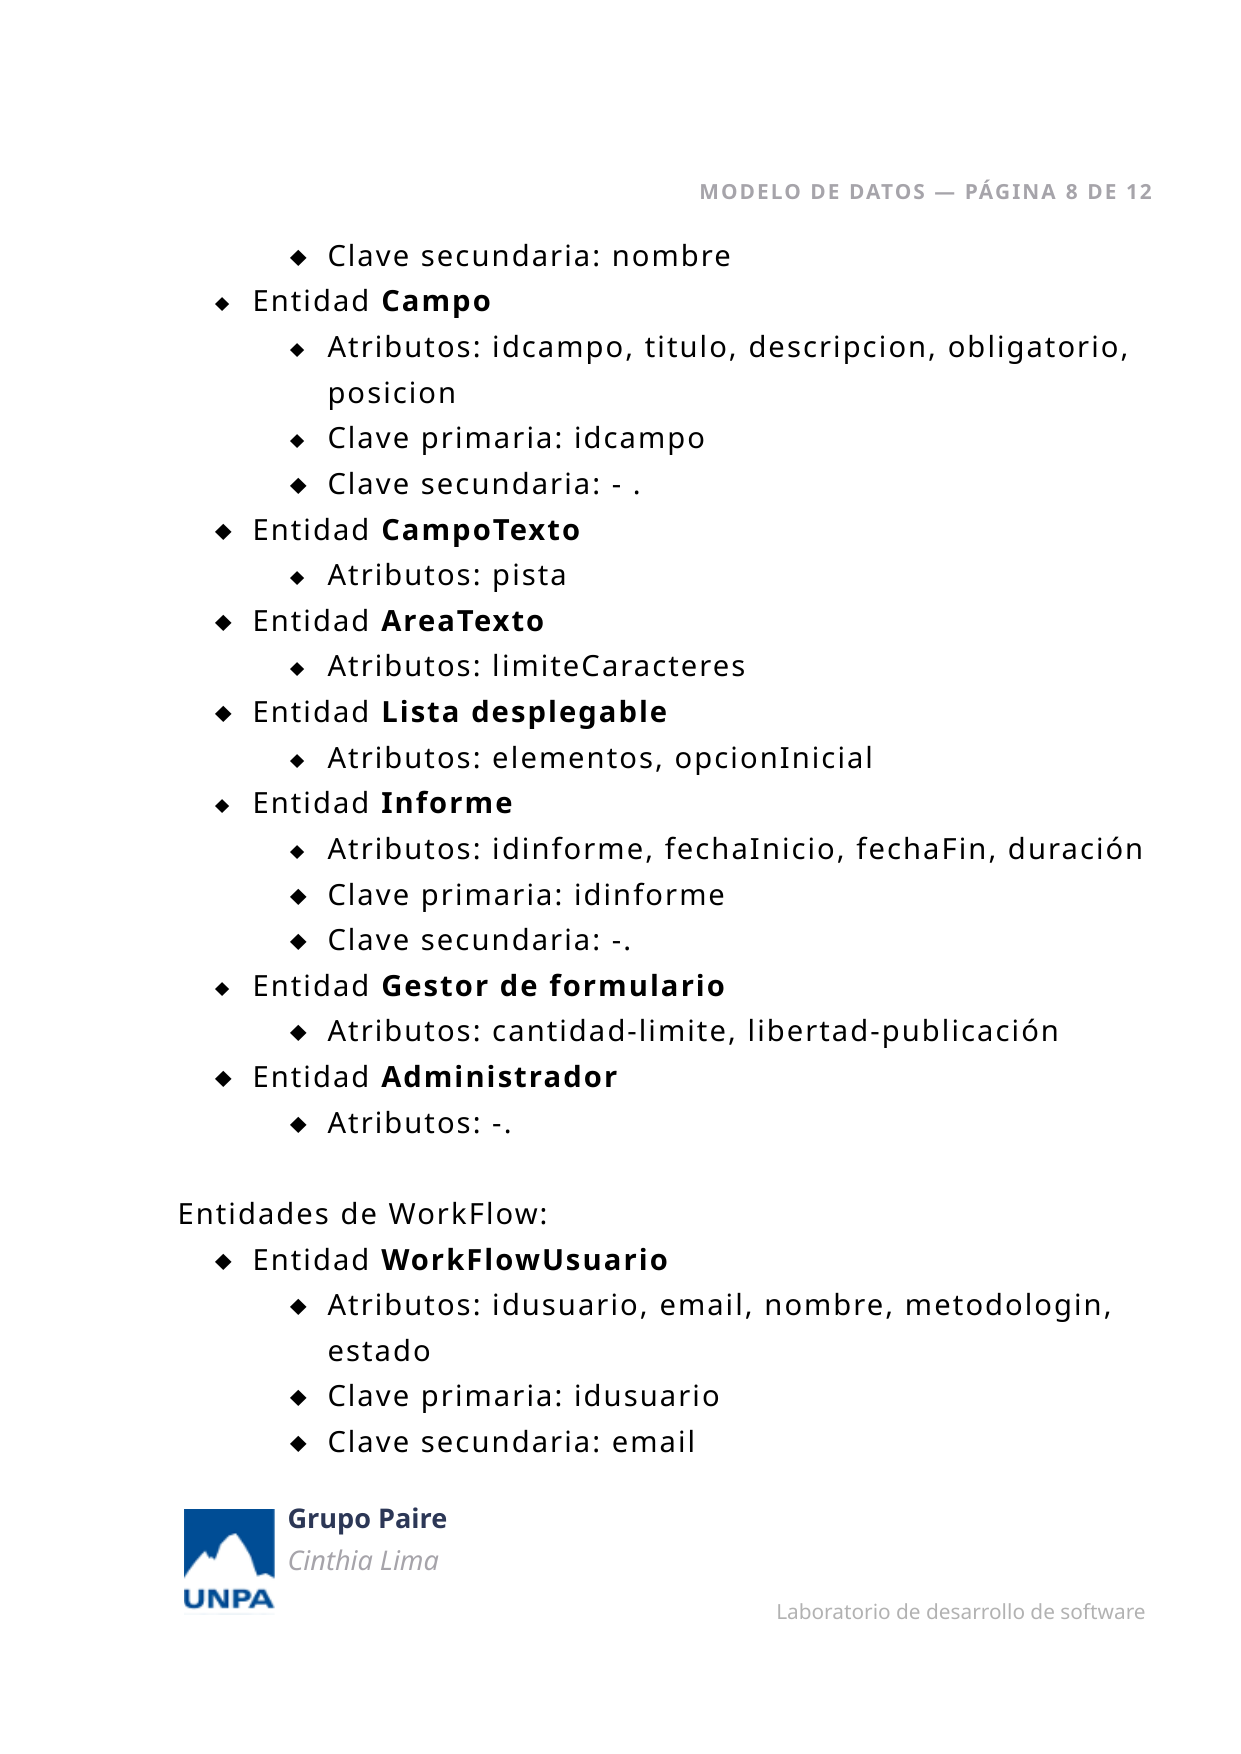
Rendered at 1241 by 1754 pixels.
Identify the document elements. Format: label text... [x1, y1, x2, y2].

list Entidad Lista desplegable [215, 691, 1152, 731]
list Clave secundaria: email [290, 1421, 1152, 1461]
list Clave primaria: idusuario [290, 1376, 1152, 1415]
list Entidad CampoTexto [215, 509, 1152, 548]
list Entidad Informe [215, 783, 1152, 822]
list Clave secundaria: - . [290, 463, 1152, 503]
list Atributos: elementos, opcionInicial [290, 737, 1152, 777]
list Entidad Gestor de formulario [215, 965, 1152, 1005]
list Entidad Campo [215, 281, 1152, 320]
picture [184, 1509, 275, 1615]
list Clave secundaria: -. [290, 919, 1152, 959]
list Clave primaria: idinforme [290, 874, 1152, 913]
list Atributos: cantidad-limite, libertad-publicación [290, 1011, 1152, 1050]
text Entidades de WorkFlow: [177, 1193, 1152, 1233]
list Atributos: limiteCaracteres [290, 646, 1152, 685]
list Entidad Administrador [215, 1056, 1152, 1096]
list Atributos: idinforme, fechaInicio, fechaFin, duración [290, 828, 1152, 868]
list Clave secundaria: nombre [290, 235, 1152, 275]
list Clave primaria: idcampo [290, 418, 1152, 457]
list Atributos: pista [290, 554, 1152, 594]
list Atributos: -. [290, 1102, 1152, 1142]
list Entidad AreaTexto [215, 600, 1152, 640]
list Entidad WorkFlowUsuario [215, 1239, 1152, 1278]
list Atributos: idcampo, titulo, descripcion, obligatorio, posicion [290, 326, 1152, 412]
list Atributos: idusuario, email, nombre, metodologin, estado [290, 1284, 1152, 1370]
